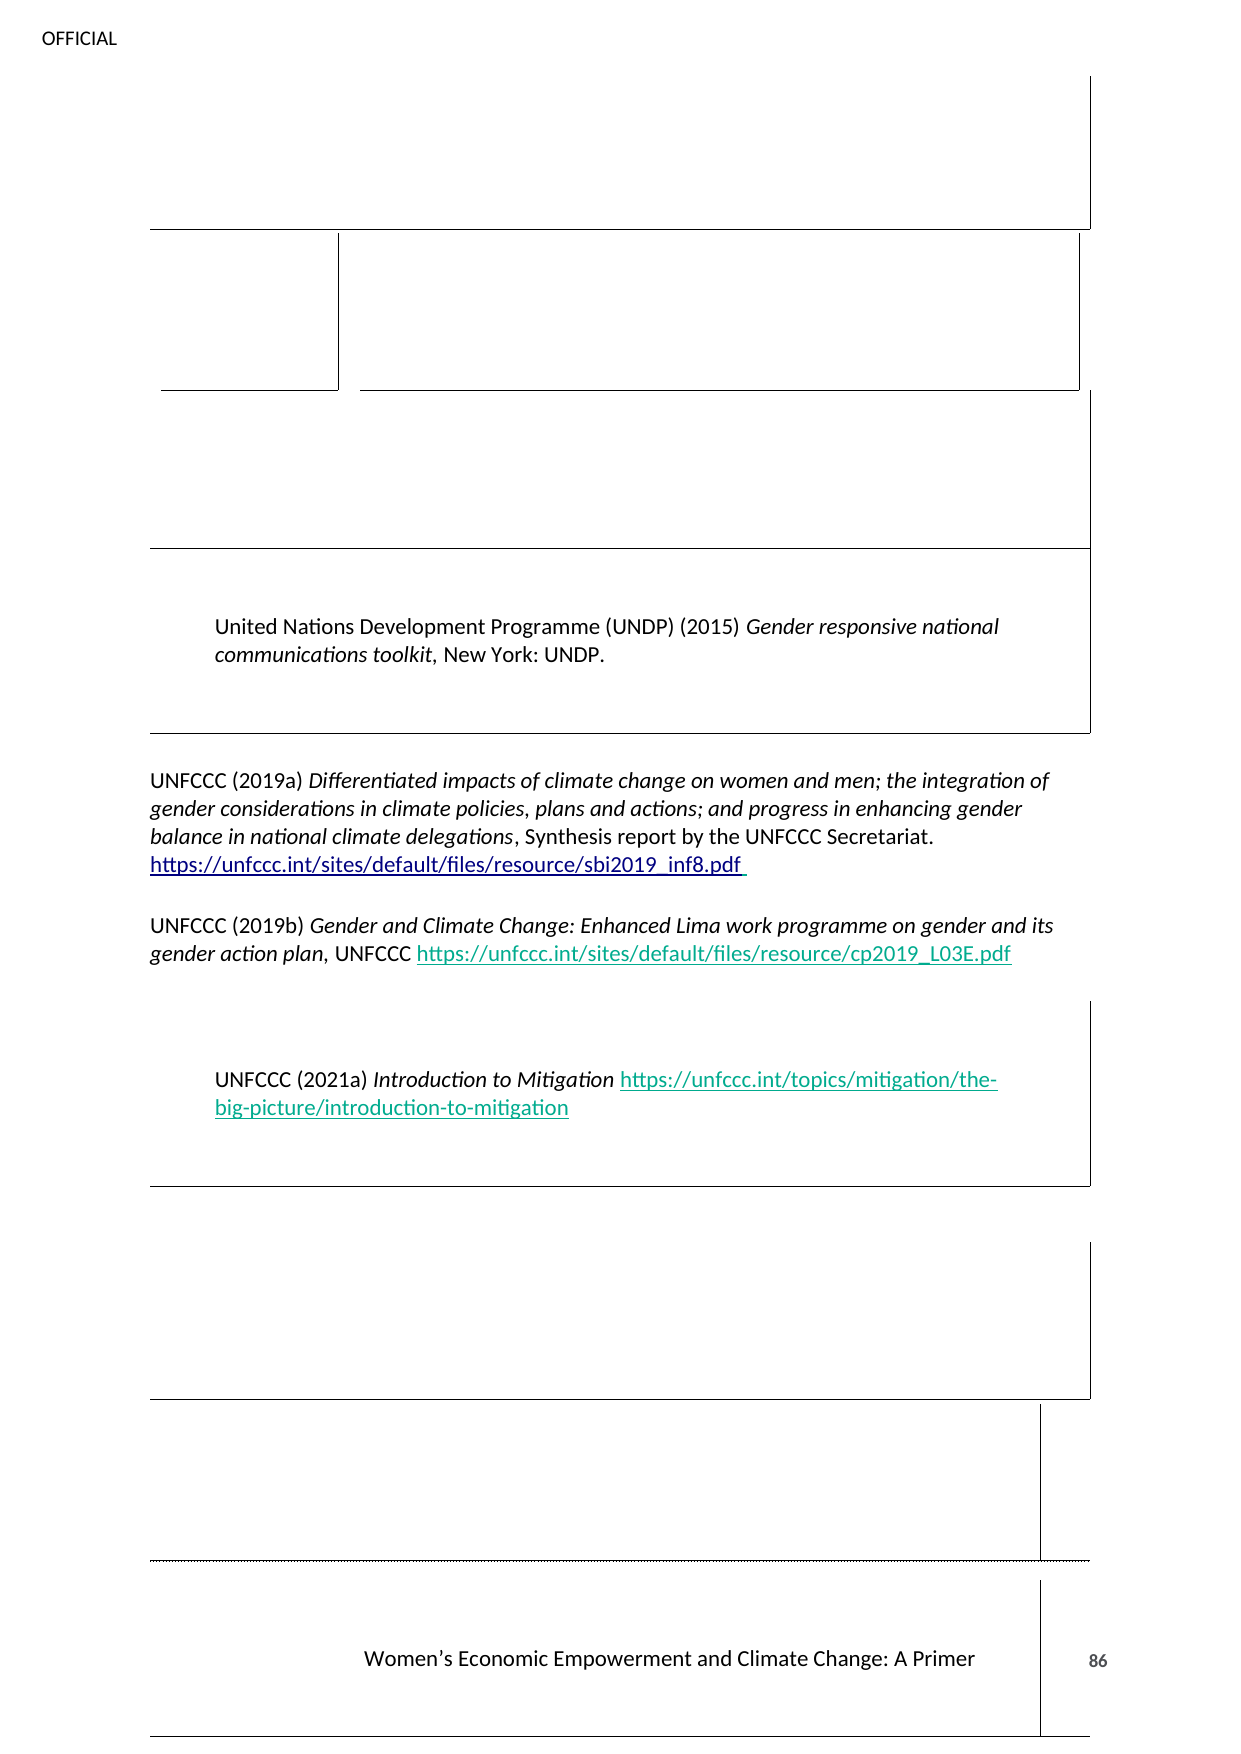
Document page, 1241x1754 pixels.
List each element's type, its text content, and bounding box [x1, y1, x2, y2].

text UNFCCC (2019a) Differentiated impacts of climate change on women and men; the integration of gender considerations in climate policies, plans and actions; and progress in enhancing gender balance in national climate delegations, Synthesis report by the UNFCCC Secretariat. https://unfccc.int/sites/default/files/resource/sbi2019_inf8.pdf [150, 766, 1090, 878]
text UNFCCC (2019b) Gender and Climate Change: Enhanced Lima work programme on gender and its gender action plan, UNFCCC https://unfccc.int/sites/default/files/resource/cp2019_L03E.pdf [150, 912, 1090, 968]
text UNFCCC (2021a) Introduction to Mitigation https://unfccc.int/topics/mitigation/the-big-picture/introduction-to-mitigation [150, 1001, 1090, 1186]
text United Nations Development Programme (UNDP) (2015) Gender responsive national communications toolkit, New York: UNDP. [150, 548, 1090, 733]
